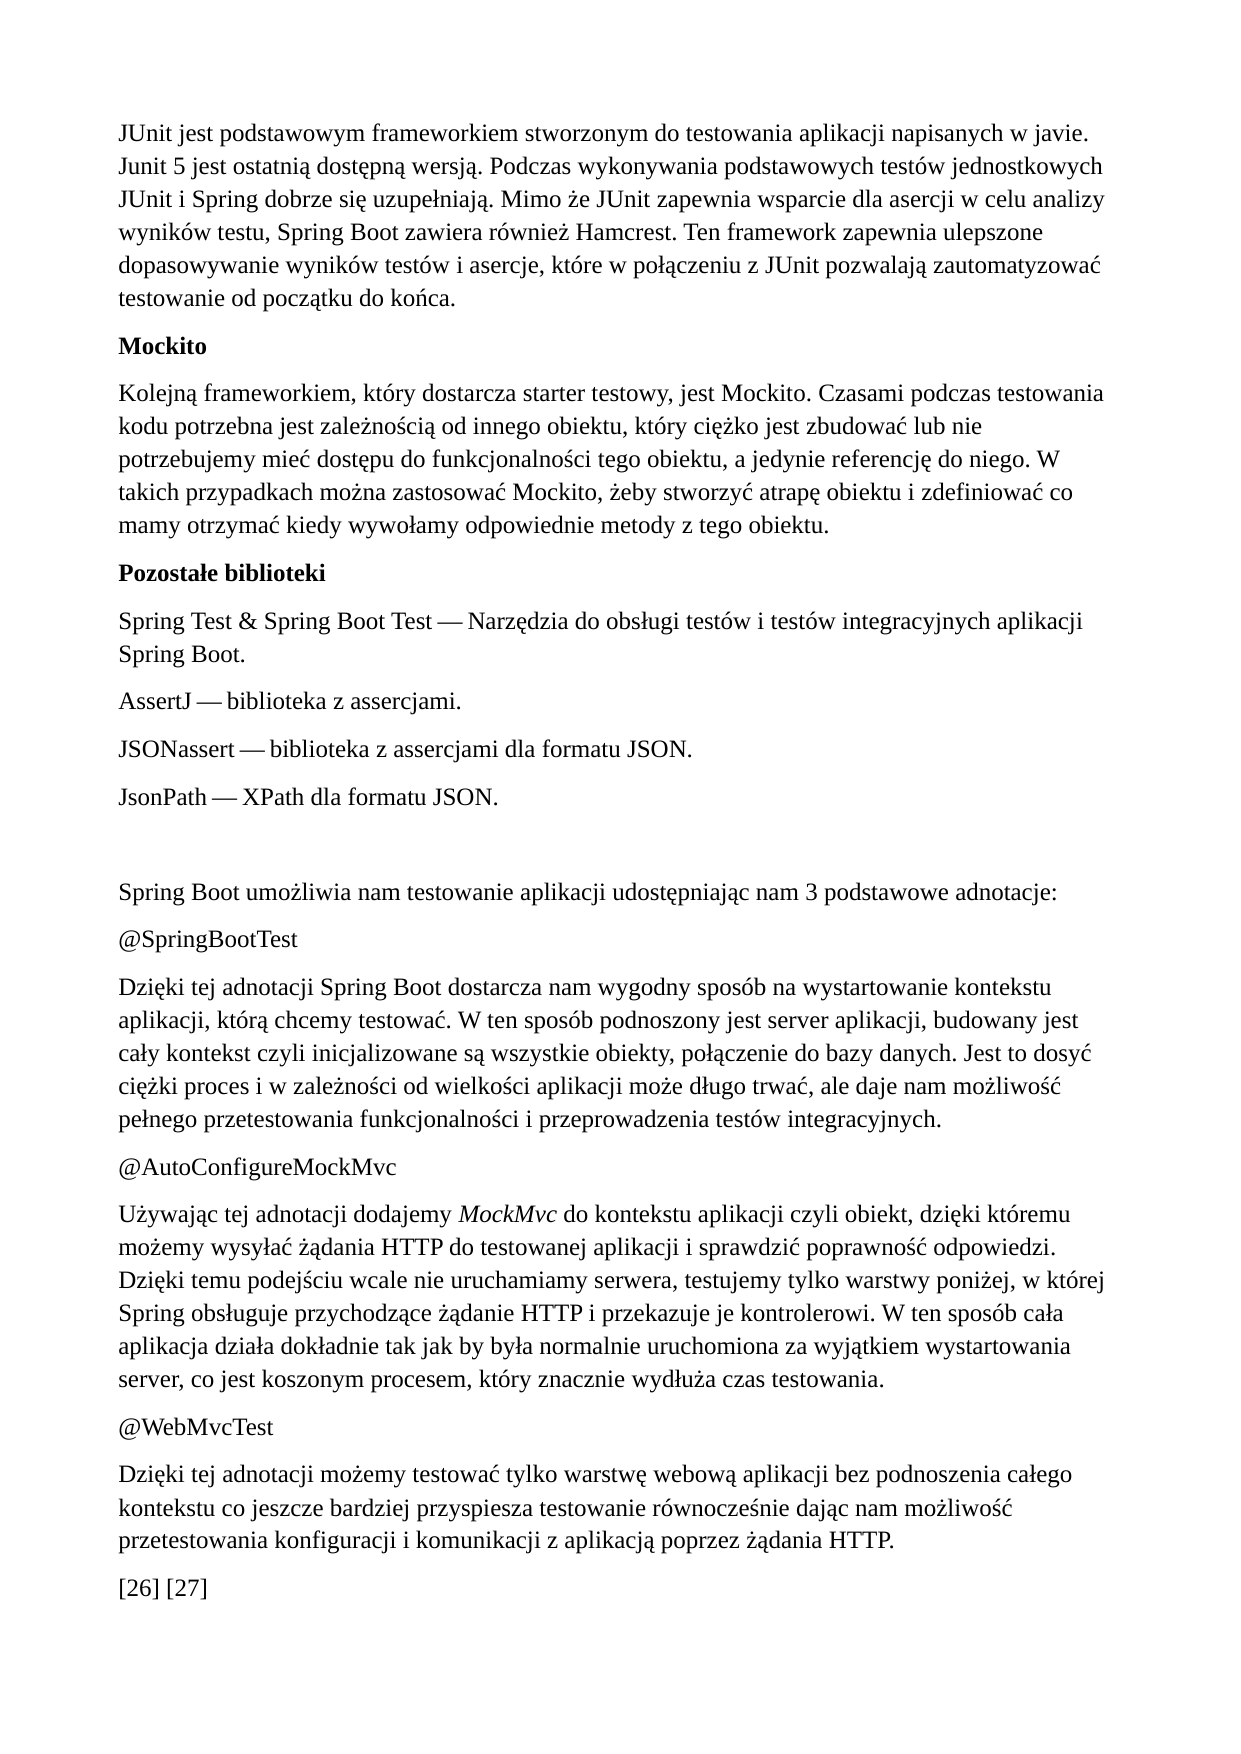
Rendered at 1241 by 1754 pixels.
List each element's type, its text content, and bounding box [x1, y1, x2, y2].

text @AutoConfigureMockMvc [118, 1152, 1122, 1180]
text AssertJ — biblioteka z assercjami. [118, 686, 1122, 715]
text JsonPath — XPath dla formatu JSON. [118, 782, 1122, 810]
text JUnit jest podstawowym frameworkiem stworzonym do testowania aplikacji napisanych w javie. Junit 5 jest ostatnią dostępną wersją. Podczas wykonywania podstawowych testów jednostkowych JUnit i Spring dobrze się uzupełniają. Mimo że JUnit zapewnia wsparcie dla asercji w celu analizy wyników testu, Spring Boot zawiera również Hamcrest. Ten framework zapewnia ulepszone dopasowywanie wyników testów i asercje, które w połączeniu z JUnit pozwalają zautomatyzować testowanie od początku do końca. [118, 118, 1122, 312]
text @WebMvcTest [118, 1412, 1122, 1441]
text JSONassert — biblioteka z assercjami dla formatu JSON. [118, 734, 1122, 763]
text Mockito [118, 331, 1122, 359]
text Pozostałe biblioteki [118, 558, 1122, 587]
text @SpringBootTest [118, 924, 1122, 953]
text Dzięki tej adnotacji możemy testować tylko warstwę webową aplikacji bez podnoszenia całego kontekstu co jeszcze bardziej przyspiesza testowanie równocześnie dając nam możliwość przetestowania konfiguracji i komunikacji z aplikacją poprzez żądania HTTP. [118, 1459, 1122, 1554]
text [26] [27] [118, 1573, 1122, 1602]
text Używając tej adnotacji dodajemy MockMvc do kontekstu aplikacji czyli obiekt, dzięki któremu możemy wysyłać żądania HTTP do testowanej aplikacji i sprawdzić poprawność odpowiedzi. Dzięki temu podejściu wcale nie uruchamiamy serwera, testujemy tylko warstwy poniżej, w której Spring obsługuje przychodzące żądanie HTTP i przekazuje je kontrolerowi. W ten sposób cała aplikacja działa dokładnie tak jak by była normalnie uruchomiona za wyjątkiem wystartowania server, co jest koszonym procesem, który znacznie wydłuża czas testowania. [118, 1199, 1122, 1393]
text Kolejną frameworkiem, który dostarcza starter testowy, jest Mockito. Czasami podczas testowania kodu potrzebna jest zależnością od innego obiektu, który ciężko jest zbudować lub nie potrzebujemy mieć dostępu do funkcjonalności tego obiektu, a jedynie referencję do niego. W takich przypadkach można zastosować Mockito, żeby stworzyć atrapę obiektu i zdefiniować co mamy otrzymać kiedy wywołamy odpowiednie metody z tego obiektu. [118, 378, 1122, 539]
text Spring Test & Spring Boot Test — Narzędzia do obsługi testów i testów integracyjnych aplikacji Spring Boot. [118, 606, 1122, 667]
text Dzięki tej adnotacji Spring Boot dostarcza nam wygodny sposób na wystartowanie kontekstu aplikacji, którą chcemy testować. W ten sposób podnoszony jest server aplikacji, budowany jest cały kontekst czyli inicjalizowane są wszystkie obiekty, połączenie do bazy danych. Jest to dosyć ciężki proces i w zależności od wielkości aplikacji może długo trwać, ale daje nam możliwość pełnego przetestowania funkcjonalności i przeprowadzenia testów integracyjnych. [118, 972, 1122, 1133]
text Spring Boot umożliwia nam testowanie aplikacji udostępniając nam 3 podstawowe adnotacje: [118, 877, 1122, 906]
